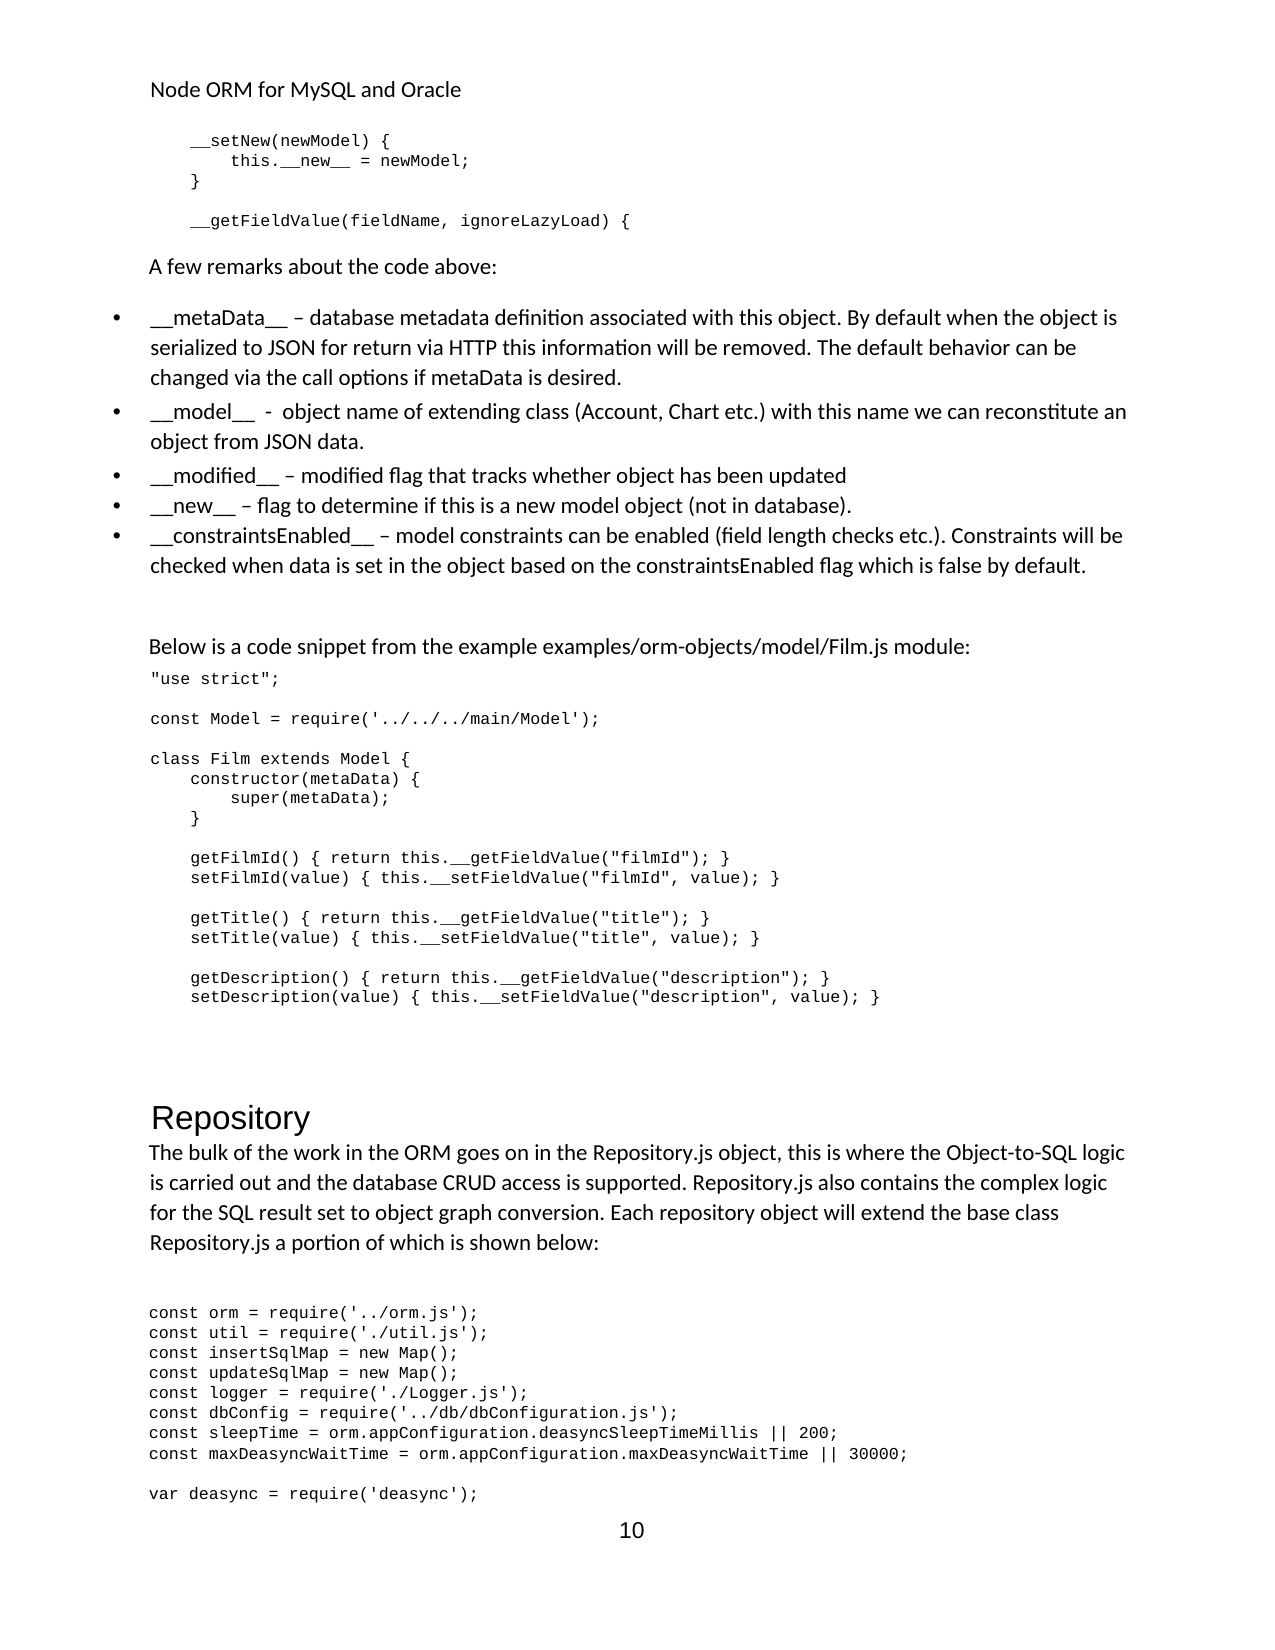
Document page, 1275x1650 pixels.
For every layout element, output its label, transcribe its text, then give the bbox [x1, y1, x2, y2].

list __new__ – flag to determine if this is a new model object (not in database). [113, 491, 1132, 519]
text var deasync = require('deasync'); [148, 1485, 1132, 1504]
text Below is a code snippet from the example examples/orm-objects/model/Film.js module: [148, 632, 1132, 660]
list __metaData__ – database metadata definition associated with this object. By default when the object is serialized to JSON for return via HTTP this information will be removed. The default behavior can be changed via the call options if metaData is desired. [113, 303, 1132, 391]
text this.__new__ = newModel; [150, 153, 1143, 171]
text const maxDeasyncWaitTime = orm.appConfiguration.maxDeasyncWaitTime || 30000; [148, 1445, 1132, 1464]
text class Film extends Model { [150, 750, 1143, 769]
text const sleepTime = orm.appConfiguration.deasyncSleepTimeMillis || 200; [148, 1425, 1132, 1444]
text } [150, 810, 1143, 829]
text const util = require('./util.js'); [148, 1324, 1132, 1343]
text __getFieldValue(fieldName, ignoreLazyLoad) { [150, 212, 1143, 231]
text const Model = require('../../../main/Model'); [150, 711, 1143, 729]
list __modified__ – modified flag that tracks whether object has been updated [113, 461, 1132, 489]
text __setNew(newModel) { [150, 133, 1143, 152]
text getFilmId() { return this.__getFieldValue("filmId"); } [150, 850, 1143, 869]
text const insertSqlMap = new Map(); [148, 1345, 1132, 1363]
list __model__ - object name of extending class (Account, Chart etc.) with this name we can reconstitute an object from JSON data. [113, 397, 1132, 455]
text setDescription(value) { this.__setFieldValue("description", value); } [150, 989, 1143, 1008]
text setFilmId(value) { this.__setFieldValue("filmId", value); } [150, 870, 1143, 888]
text const logger = require('./Logger.js'); [148, 1385, 1132, 1404]
text super(metaData); [150, 790, 1143, 809]
subtitle Repository [151, 1098, 1143, 1137]
text } [150, 172, 1143, 191]
text A few remarks about the code above: [148, 252, 1132, 280]
text getTitle() { return this.__getFieldValue("title"); } [150, 909, 1143, 928]
text The bulk of the work in the ORM goes on in the Repository.js object, this is where the Object-to-SQL logic is carried out and the database CRUD access is supported. Repository.js also contains the complex logic for the SQL result set to object graph conversion. Each repository object will extend the base class Repository.js a portion of which is shown below: [148, 1138, 1132, 1256]
text const updateSqlMap = new Map(); [148, 1365, 1132, 1384]
text const orm = require('../orm.js'); [148, 1304, 1132, 1323]
text getDescription() { return this.__getFieldValue("description"); } [150, 969, 1143, 988]
list __constraintsEnabled__ – model constraints can be enabled (field length checks etc.). Constraints will be checked when data is set in the object based on the constraintsEnabled flag which is false by default. [113, 522, 1132, 579]
text const dbConfig = require('../db/dbConfiguration.js'); [148, 1405, 1132, 1424]
text "use strict"; [150, 671, 1143, 689]
text setTitle(value) { this.__setFieldValue("title", value); } [150, 929, 1143, 948]
text constructor(metaData) { [150, 770, 1143, 789]
